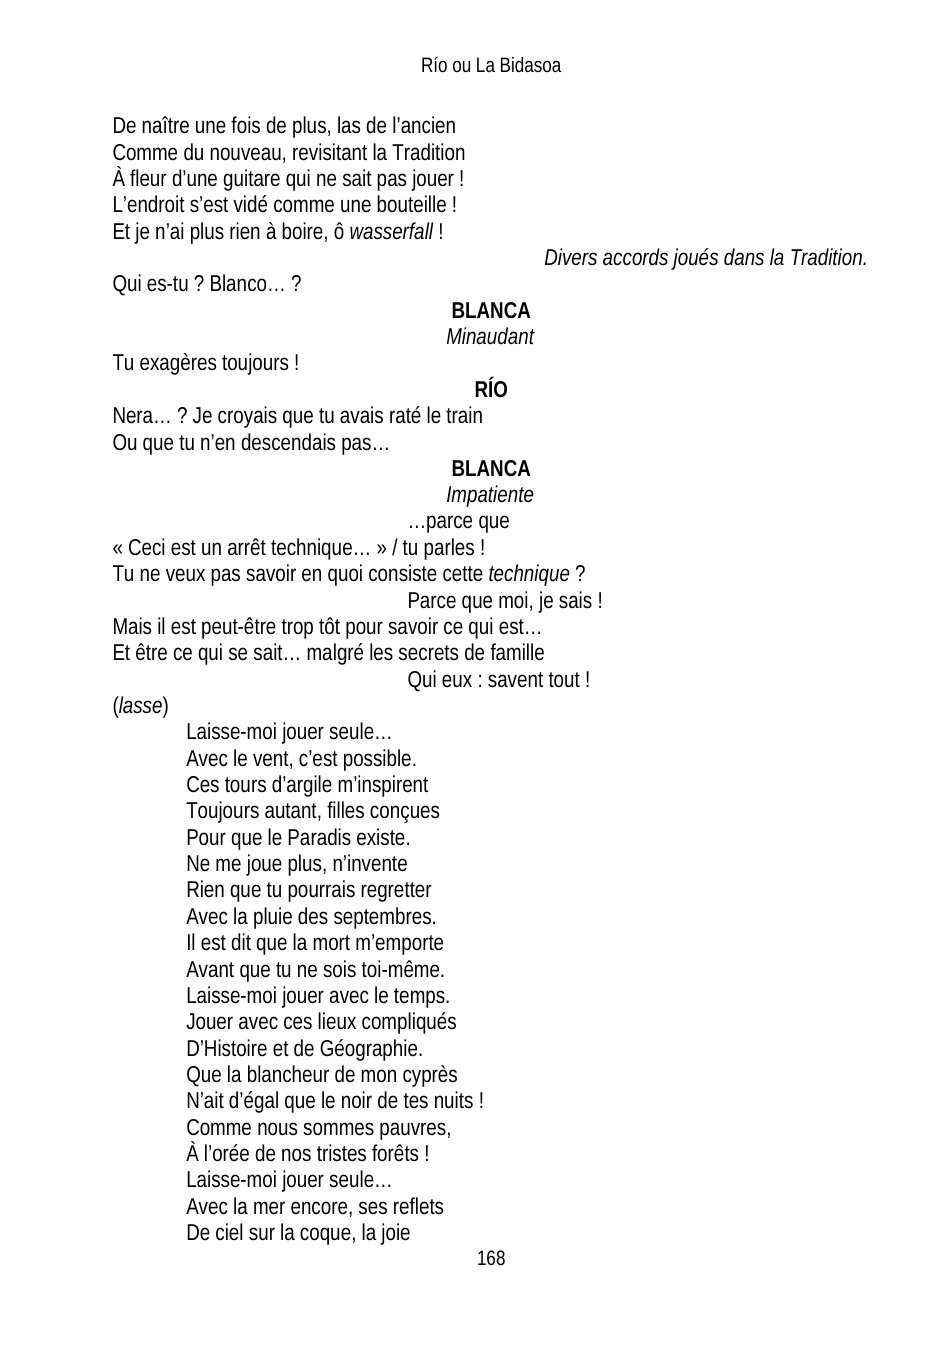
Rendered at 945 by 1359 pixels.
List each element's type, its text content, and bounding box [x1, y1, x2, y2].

text Nera… ? Je croyais que tu avais raté le train [112, 402, 870, 428]
text D’Histoire et de Géographie. [186, 1034, 870, 1061]
text BLANCA [112, 297, 870, 323]
text Comme nous sommes pauvres, [186, 1114, 870, 1140]
text Ou que tu n’en descendais pas… [112, 428, 870, 455]
text Toujours autant, filles conçues [186, 797, 870, 824]
text Tu exagères toujours ! [112, 349, 870, 376]
text Pour que le Paradis existe. [186, 824, 870, 850]
text Et être ce qui se sait… malgré les secrets de famille [112, 639, 870, 666]
text À l’orée de nos tristes forêts ! [186, 1140, 870, 1166]
text Ne me joue plus, n’invente [186, 850, 870, 876]
text Il est dit que la mort m’emporte [186, 929, 870, 956]
text Laisse-moi jouer avec le temps. [186, 982, 870, 1008]
text …parce que [407, 507, 870, 534]
text Laisse-moi jouer seule… [186, 718, 870, 745]
text De ciel sur la coque, la joie [186, 1219, 870, 1245]
text À fleur d’une guitare qui ne sait pas jouer ! [112, 165, 870, 191]
text RÍO [112, 376, 870, 402]
text Impatiente [112, 481, 870, 507]
text Laisse-moi jouer seule… [186, 1166, 870, 1193]
text (lasse) [112, 692, 870, 718]
text BLANCA [112, 455, 870, 481]
text Et je n’ai plus rien à boire, ô wasserfall ! [112, 218, 870, 244]
text Que la blancheur de mon cyprès [186, 1061, 870, 1087]
text Comme du nouveau, revisitant la Tradition [112, 138, 870, 165]
text Mais il est peut-être trop tôt pour savoir ce qui est… [112, 613, 870, 639]
text Avec la mer encore, ses reflets [186, 1193, 870, 1219]
text Ces tours d’argile m’inspirent [186, 771, 870, 797]
text Tu ne veux pas savoir en quoi consiste cette technique ? [112, 560, 870, 587]
text Avec la pluie des septembres. [186, 903, 870, 929]
text Divers accords joués dans la Tradition. [112, 244, 870, 270]
text Minaudant [112, 323, 870, 349]
text De naître une fois de plus, las de l’ancien [112, 112, 870, 138]
text N’ait d’égal que le noir de tes nuits ! [186, 1087, 870, 1114]
text L’endroit s’est vidé comme une bouteille ! [112, 191, 870, 218]
text Parce que moi, je sais ! [407, 587, 870, 613]
text Avec le vent, c’est possible. [186, 745, 870, 771]
text Qui es-tu ? Blanco… ? [112, 270, 870, 297]
text Jouer avec ces lieux compliqués [186, 1008, 870, 1034]
text Avant que tu ne sois toi-même. [186, 956, 870, 982]
text Qui eux : savent tout ! [407, 666, 870, 692]
text Rien que tu pourrais regretter [186, 876, 870, 903]
text « Ceci est un arrêt technique… » / tu parles ! [112, 534, 870, 560]
